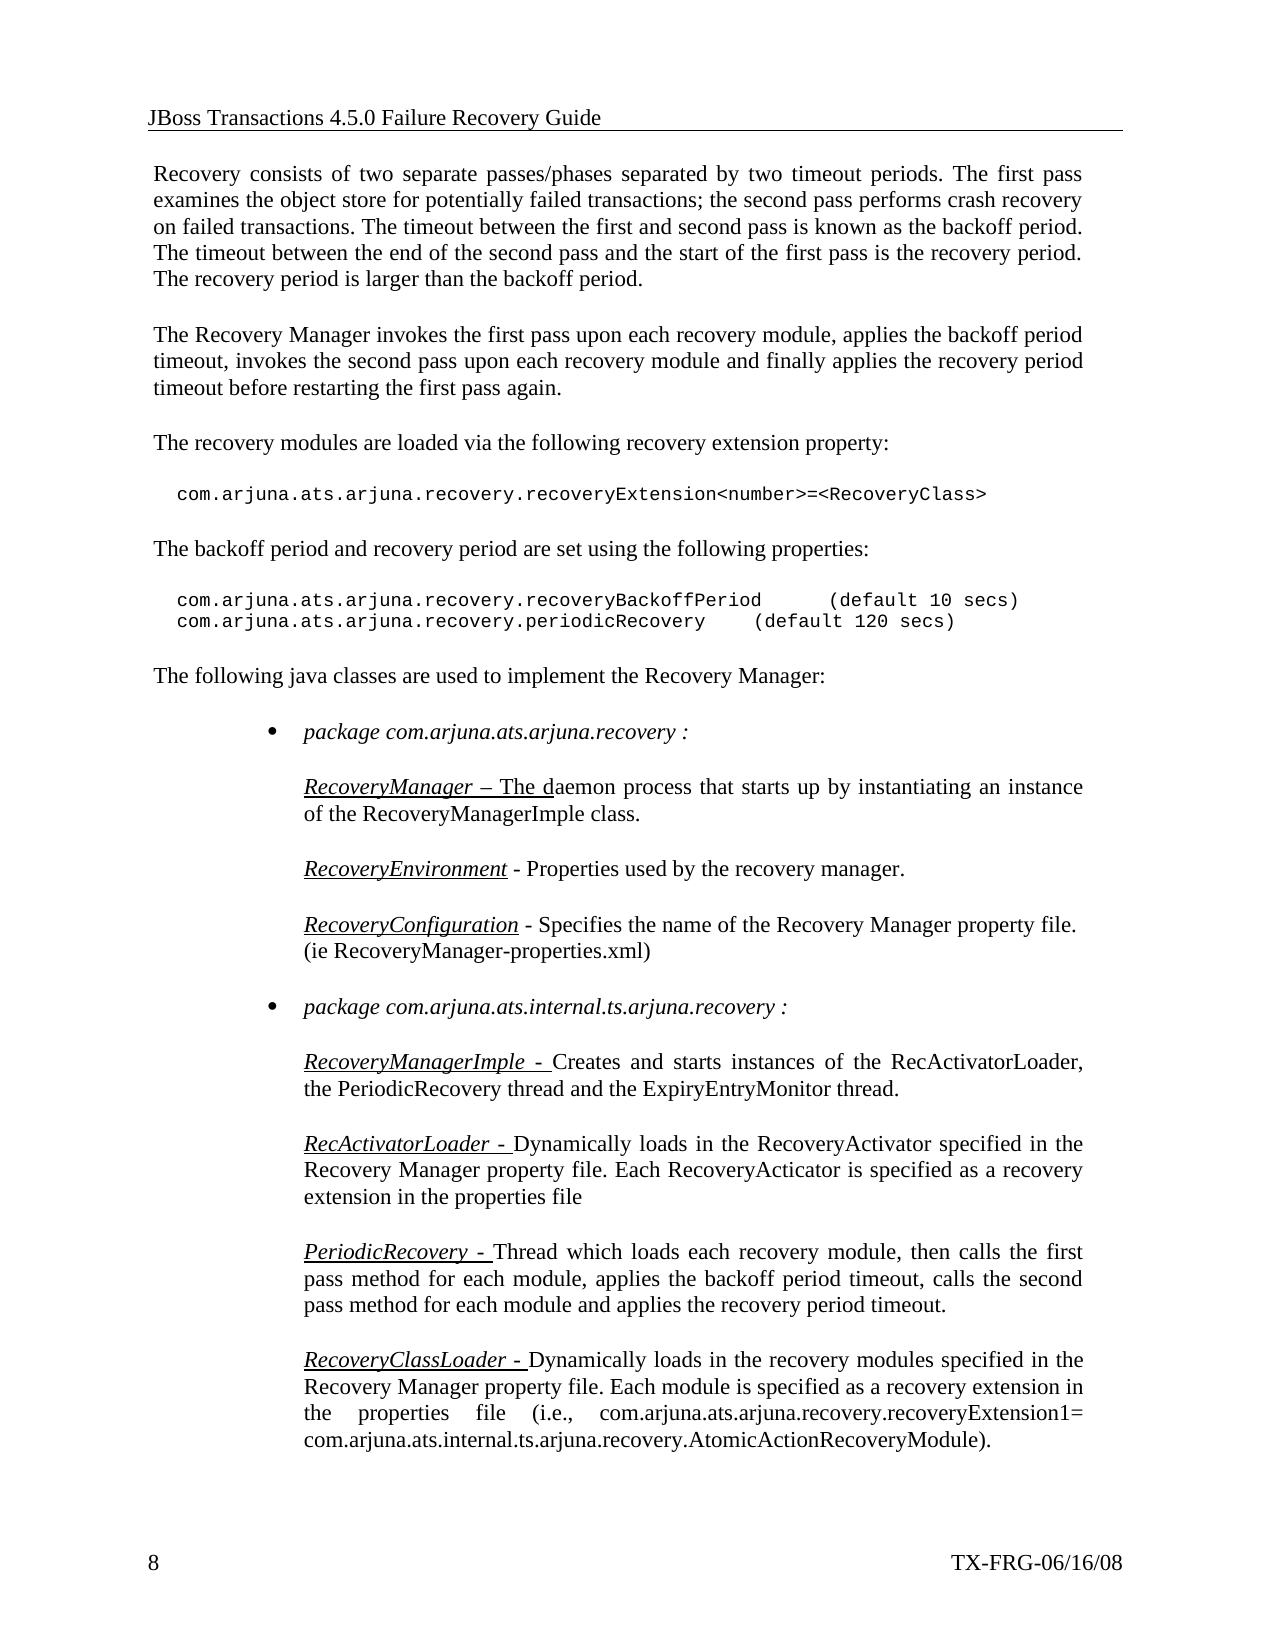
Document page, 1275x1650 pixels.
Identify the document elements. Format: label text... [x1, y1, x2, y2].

list RecoveryEnvironment - Properties used by the recovery manager. [268, 855, 1084, 882]
text com.arjuna.ats.arjuna.recovery.periodicRecovery (default 120 secs) [153, 612, 1084, 633]
text com.arjuna.ats.arjuna.recovery.recoveryExtension<number>=<RecoveryClass> [153, 485, 1084, 506]
list package com.arjuna.ats.arjuna.recovery : [268, 718, 1084, 744]
text com.arjuna.ats.arjuna.recovery.recoveryBackoffPeriod (default 10 secs) [153, 591, 1084, 612]
list RecActivatorLoader - Dynamically loads in the RecoveryActivator specified in the Recovery Manager property file. Each RecoveryActicator is specified as a recovery extension in the properties file [268, 1130, 1084, 1209]
text The following java classes are used to implement the Recovery Manager: [153, 662, 1084, 689]
text Recovery consists of two separate passes/phases separated by two timeout periods. The first pass examines the object store for potentially failed transactions; the second pass performs crash recovery on failed transactions. The timeout between the first and second pass is known as the backoff period. The timeout between the end of the second pass and the start of the first pass is the recovery period. The recovery period is larger than the backoff period. [153, 160, 1084, 292]
list RecoveryManager – The daemon process that starts up by instantiating an instance of the RecoveryManagerImple class. [268, 773, 1084, 826]
text The recovery modules are loaded via the following recovery extension property: [153, 429, 1084, 456]
text The Recovery Manager invokes the first pass upon each recovery module, applies the backoff period timeout, invokes the second pass upon each recovery module and finally applies the recovery period timeout before restarting the first pass again. [153, 321, 1084, 400]
list package com.arjuna.ats.internal.ts.arjuna.recovery : [268, 993, 1084, 1019]
text The backoff period and recovery period are set using the following properties: [153, 535, 1084, 562]
list RecoveryConfiguration - Specifies the name of the Recovery Manager property file. (ie RecoveryManager-properties.xml) [268, 911, 1084, 963]
list RecoveryManagerImple - Creates and starts instances of the RecActivatorLoader, the PeriodicRecovery thread and the ExpiryEntryMonitor thread. [268, 1048, 1084, 1101]
list PeriodicRecovery - Thread which loads each recovery module, then calls the first pass method for each module, applies the backoff period timeout, calls the second pass method for each module and applies the recovery period timeout. [268, 1238, 1084, 1317]
list RecoveryClassLoader - Dynamically loads in the recovery modules specified in the Recovery Manager property file. Each module is specified as a recovery extension in the properties file (i.e., com.arjuna.ats.arjuna.recovery.recoveryExtension1= com.arjuna.ats.internal.ts.arjuna.recovery.AtomicActionRecoveryModule). [268, 1347, 1084, 1452]
